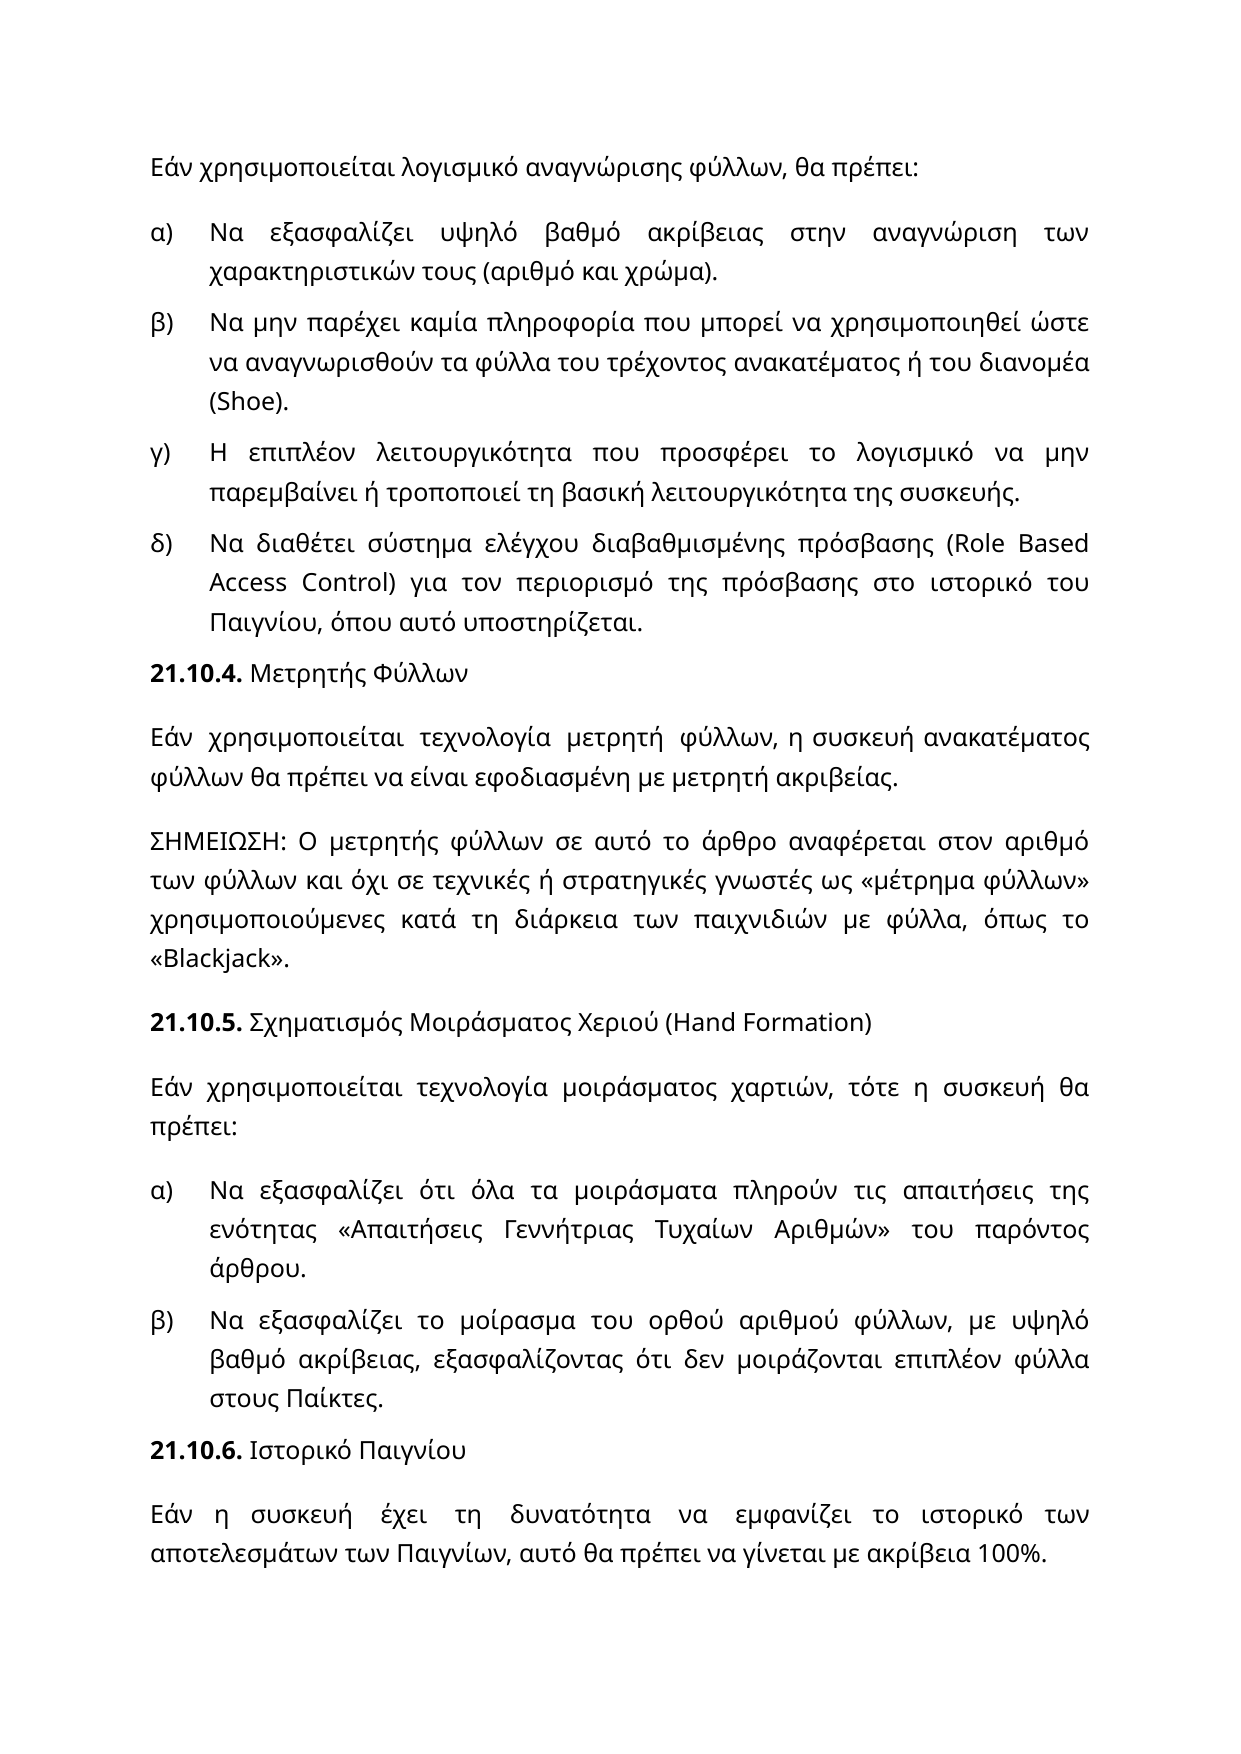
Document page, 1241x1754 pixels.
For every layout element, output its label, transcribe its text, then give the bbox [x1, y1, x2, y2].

text Εάν χρησιμοποιείται λογισμικό αναγνώρισης φύλλων, θα πρέπει: [150, 150, 1090, 184]
text 21.10.4. Μετρητής Φύλλων [150, 656, 1090, 690]
text Εάν χρησιμοποιείται τεχνολογία μετρητή φύλλων, η συσκευή ανακατέματος φύλλων θα πρέπει να είναι εφοδιασμένη με μετρητή ακριβείας. [150, 720, 1090, 793]
text 21.10.6. Ιστορικό Παιγνίου [150, 1432, 1090, 1467]
text 21.10.5. Σχηματισμός Μοιράσματος Χεριού (Hand Formation) [150, 1005, 1090, 1039]
list α) Να εξασφαλίζει υψηλό βαθμό ακρίβειας στην αναγνώριση των χαρακτηριστικών τους (αριθμό και χρώμα). [150, 214, 1090, 287]
list γ) Η επιπλέον λειτουργικότητα που προσφέρει το λογισμικό να μην παρεμβαίνει ή τροποποιεί τη βασική λειτουργικότητα της συσκευής. [150, 435, 1090, 508]
list α) Να εξασφαλίζει ότι όλα τα μοιράσματα πληρούν τις απαιτήσεις της ενότητας «Απαιτήσεις Γεννήτριας Τυχαίων Αριθμών» του παρόντος άρθρου. [150, 1172, 1090, 1285]
text ΣΗΜΕΙΩΣΗ: Ο μετρητής φύλλων σε αυτό το άρθρο αναφέρεται στον αριθμό των φύλλων και όχι σε τεχνικές ή στρατηγικές γνωστές ως «μέτρημα φύλλων» χρησιμοποιούμενες κατά τη διάρκεια των παιχνιδιών με φύλλα, όπως το «Blackjack». [150, 823, 1090, 975]
list β) Να εξασφαλίζει το μοίρασμα του ορθού αριθμού φύλλων, με υψηλό βαθμό ακρίβειας, εξασφαλίζοντας ότι δεν μοιράζονται επιπλέον φύλλα στους Παίκτες. [150, 1302, 1090, 1415]
list δ) Να διαθέτει σύστημα ελέγχου διαβαθμισμένης πρόσβασης (Role Based Access Control) για τον περιορισμό της πρόσβασης στο ιστορικό του Παιγνίου, όπου αυτό υποστηρίζεται. [150, 526, 1090, 638]
text Εάν η συσκευή έχει τη δυνατότητα να εμφανίζει το ιστορικό των αποτελεσμάτων των Παιγνίων, αυτό θα πρέπει να γίνεται με ακρίβεια 100%. [150, 1497, 1090, 1570]
list β) Να μην παρέχει καμία πληροφορία που μπορεί να χρησιμοποιηθεί ώστε να αναγνωρισθούν τα φύλλα του τρέχοντος ανακατέματος ή του διανομέα (Shoe). [150, 305, 1090, 417]
text Εάν χρησιμοποιείται τεχνολογία μοιράσματος χαρτιών, τότε η συσκευή θα πρέπει: [150, 1069, 1090, 1142]
